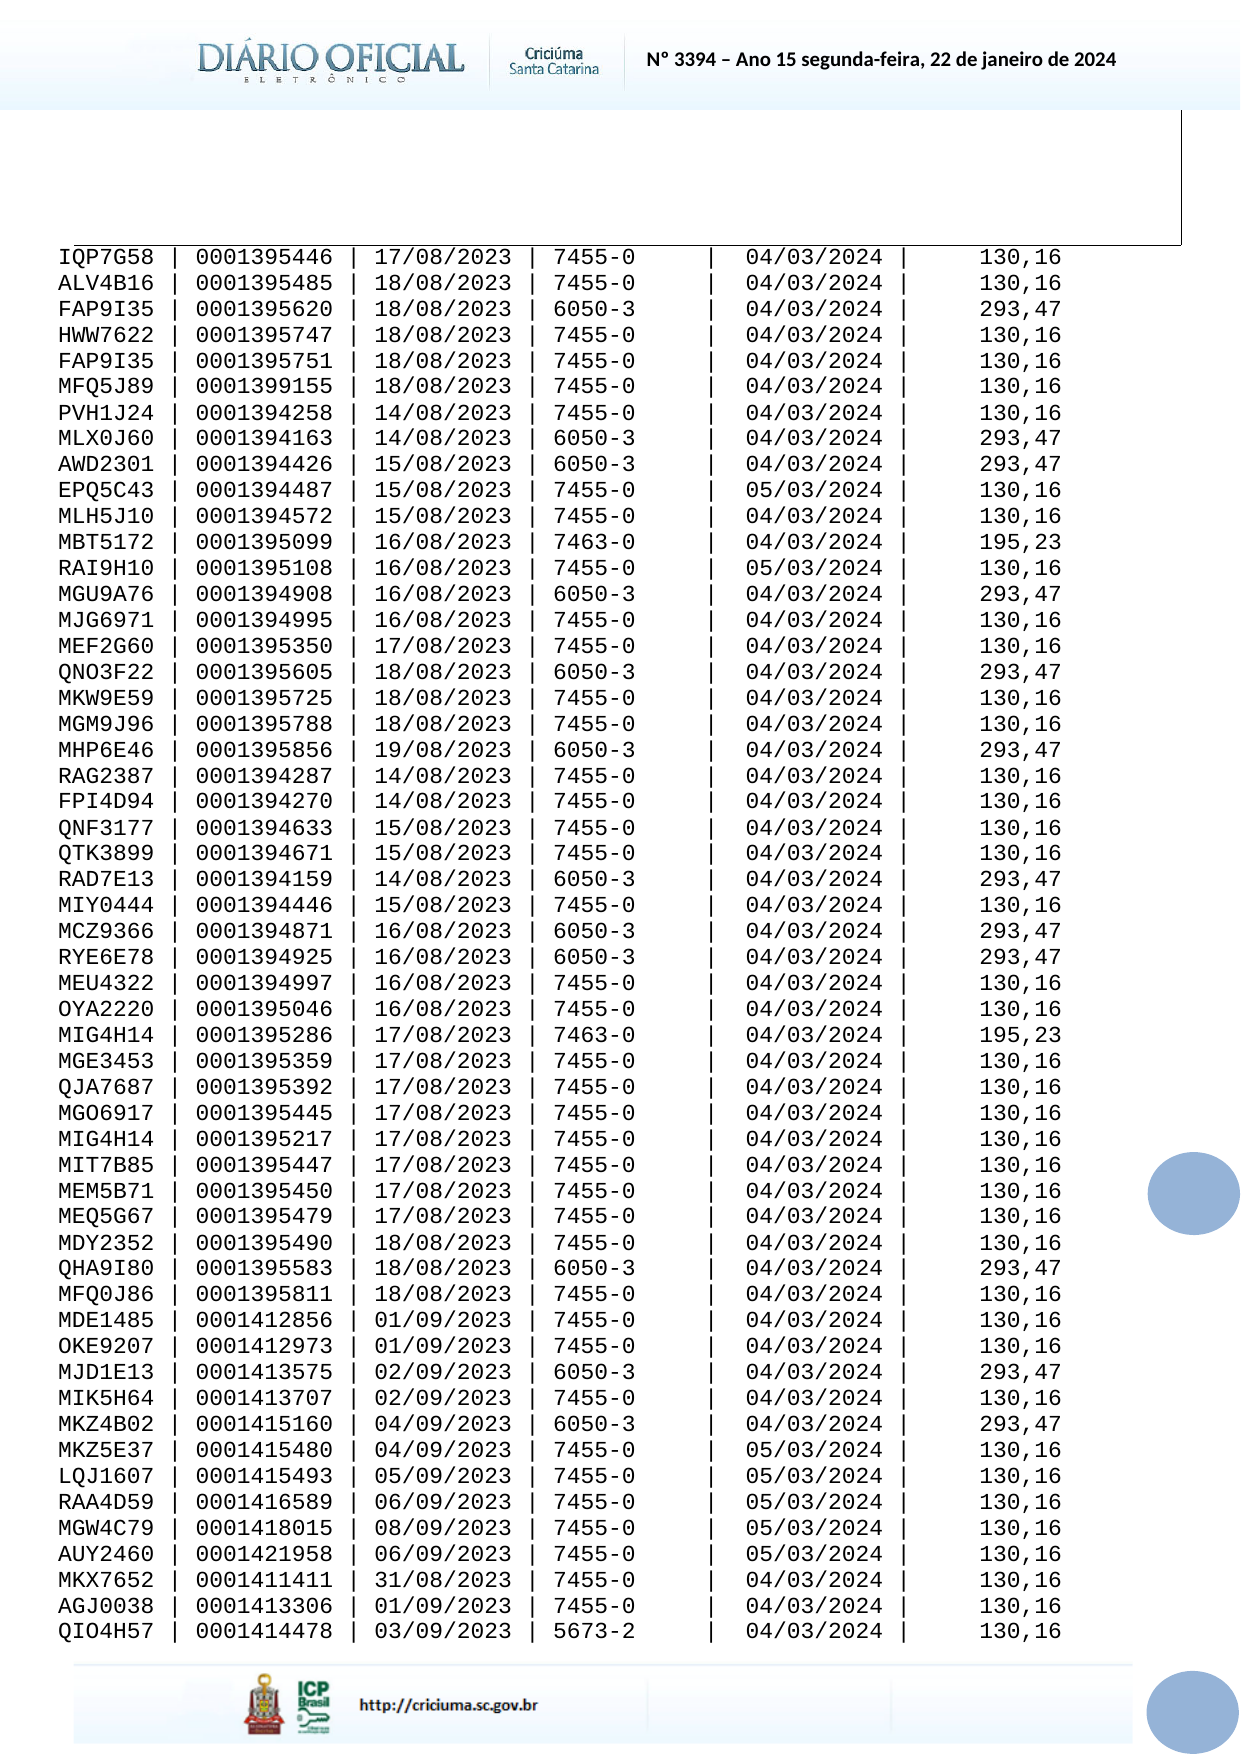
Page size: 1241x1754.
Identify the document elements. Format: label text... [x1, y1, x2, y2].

text MGU9A76 | 0001394908 | 16/08/2023 | 6050-3 | 04/03/2024 | 293,47 [44, 582, 1181, 608]
text MLH5J10 | 0001394572 | 15/08/2023 | 7455-0 | 04/03/2024 | 130,16 [44, 504, 1181, 531]
text AWD2301 | 0001394426 | 15/08/2023 | 6050-3 | 04/03/2024 | 293,47 [44, 453, 1181, 479]
text OYA2220 | 0001395046 | 16/08/2023 | 7455-0 | 04/03/2024 | 130,16 [44, 997, 1181, 1023]
text MLX0J60 | 0001394163 | 14/08/2023 | 6050-3 | 04/03/2024 | 293,47 [44, 427, 1181, 453]
text MIG4H14 | 0001395217 | 17/08/2023 | 7455-0 | 04/03/2024 | 130,16 [44, 1127, 1181, 1153]
text MIK5H64 | 0001413707 | 02/09/2023 | 7455-0 | 04/03/2024 | 130,16 [44, 1386, 1181, 1412]
text LQJ1607 | 0001415493 | 05/09/2023 | 7455-0 | 05/03/2024 | 130,16 [44, 1464, 1181, 1490]
text RAG2387 | 0001394287 | 14/08/2023 | 7455-0 | 04/03/2024 | 130,16 [44, 764, 1181, 790]
text MGE3453 | 0001395359 | 17/08/2023 | 7455-0 | 04/03/2024 | 130,16 [44, 1049, 1181, 1075]
text AGJ0038 | 0001413306 | 01/09/2023 | 7455-0 | 04/03/2024 | 130,16 [44, 1594, 1181, 1620]
text MKZ5E37 | 0001415480 | 04/09/2023 | 7455-0 | 05/03/2024 | 130,16 [44, 1438, 1181, 1464]
text RYE6E78 | 0001394925 | 16/08/2023 | 6050-3 | 04/03/2024 | 293,47 [44, 946, 1181, 971]
text MIG4H14 | 0001395286 | 17/08/2023 | 7463-0 | 04/03/2024 | 195,23 [44, 1023, 1181, 1049]
text MKZ4B02 | 0001415160 | 04/09/2023 | 6050-3 | 04/03/2024 | 293,47 [44, 1412, 1181, 1438]
text MDE1485 | 0001412856 | 01/09/2023 | 7455-0 | 04/03/2024 | 130,16 [44, 1309, 1181, 1334]
text EPQ5C43 | 0001394487 | 15/08/2023 | 7455-0 | 05/03/2024 | 130,16 [44, 479, 1181, 504]
text PVH1J24 | 0001394258 | 14/08/2023 | 7455-0 | 04/03/2024 | 130,16 [44, 401, 1181, 427]
text MFQ0J86 | 0001395811 | 18/08/2023 | 7455-0 | 04/03/2024 | 130,16 [44, 1283, 1181, 1309]
text QJA7687 | 0001395392 | 17/08/2023 | 7455-0 | 04/03/2024 | 130,16 [44, 1075, 1181, 1101]
text MEF2G60 | 0001395350 | 17/08/2023 | 7455-0 | 04/03/2024 | 130,16 [44, 634, 1181, 660]
text MCZ9366 | 0001394871 | 16/08/2023 | 6050-3 | 04/03/2024 | 293,47 [44, 919, 1181, 946]
text QNO3F22 | 0001395605 | 18/08/2023 | 6050-3 | 04/03/2024 | 293,47 [44, 660, 1181, 686]
text MJG6971 | 0001394995 | 16/08/2023 | 7455-0 | 04/03/2024 | 130,16 [44, 608, 1181, 634]
text MIT7B85 | 0001395447 | 17/08/2023 | 7455-0 | 04/03/2024 | 130,16 [44, 1153, 1180, 1179]
text MGW4C79 | 0001418015 | 08/09/2023 | 7455-0 | 05/03/2024 | 130,16 [44, 1516, 1181, 1542]
text AUY2460 | 0001421958 | 06/09/2023 | 7455-0 | 05/03/2024 | 130,16 [44, 1542, 1181, 1568]
text QIO4H57 | 0001414478 | 03/09/2023 | 5673-2 | 04/03/2024 | 130,16 [44, 1620, 1181, 1646]
text MGO6917 | 0001395445 | 17/08/2023 | 7455-0 | 04/03/2024 | 130,16 [44, 1101, 1181, 1127]
text QTK3899 | 0001394671 | 15/08/2023 | 7455-0 | 04/03/2024 | 130,16 [44, 842, 1181, 868]
text FPI4D94 | 0001394270 | 14/08/2023 | 7455-0 | 04/03/2024 | 130,16 [44, 790, 1181, 816]
text FAP9I35 | 0001395620 | 18/08/2023 | 6050-3 | 04/03/2024 | 293,47 [44, 297, 1181, 323]
text RAI9H10 | 0001395108 | 16/08/2023 | 7455-0 | 05/03/2024 | 130,16 [44, 556, 1181, 582]
text MFQ5J89 | 0001399155 | 18/08/2023 | 7455-0 | 04/03/2024 | 130,16 [44, 375, 1181, 401]
text MEM5B71 | 0001395450 | 17/08/2023 | 7455-0 | 04/03/2024 | 130,16 [44, 1179, 1150, 1205]
text MEQ5G67 | 0001395479 | 17/08/2023 | 7455-0 | 04/03/2024 | 130,16 [44, 1205, 1171, 1231]
text IQP7G58 | 0001395446 | 17/08/2023 | 7455-0 | 04/03/2024 | 130,16 [44, 245, 1181, 271]
text QHA9I80 | 0001395583 | 18/08/2023 | 6050-3 | 04/03/2024 | 293,47 [44, 1257, 1181, 1283]
text QNF3177 | 0001394633 | 15/08/2023 | 7455-0 | 04/03/2024 | 130,16 [44, 816, 1181, 842]
text MGM9J96 | 0001395788 | 18/08/2023 | 7455-0 | 04/03/2024 | 130,16 [44, 712, 1181, 738]
text MBT5172 | 0001395099 | 16/08/2023 | 7463-0 | 04/03/2024 | 195,23 [44, 531, 1181, 556]
text MKW9E59 | 0001395725 | 18/08/2023 | 7455-0 | 04/03/2024 | 130,16 [44, 686, 1181, 712]
text MJD1E13 | 0001413575 | 02/09/2023 | 6050-3 | 04/03/2024 | 293,47 [44, 1361, 1181, 1386]
text MDY2352 | 0001395490 | 18/08/2023 | 7455-0 | 04/03/2024 | 130,16 [44, 1231, 1181, 1257]
text MEU4322 | 0001394997 | 16/08/2023 | 7455-0 | 04/03/2024 | 130,16 [44, 971, 1181, 997]
text RAD7E13 | 0001394159 | 14/08/2023 | 6050-3 | 04/03/2024 | 293,47 [44, 868, 1181, 894]
text MHP6E46 | 0001395856 | 19/08/2023 | 6050-3 | 04/03/2024 | 293,47 [44, 738, 1181, 764]
text MKX7652 | 0001411411 | 31/08/2023 | 7455-0 | 04/03/2024 | 130,16 [44, 1568, 1181, 1594]
text ALV4B16 | 0001395485 | 18/08/2023 | 7455-0 | 04/03/2024 | 130,16 [44, 271, 1181, 297]
text HWW7622 | 0001395747 | 18/08/2023 | 7455-0 | 04/03/2024 | 130,16 [44, 323, 1181, 349]
text MIY0444 | 0001394446 | 15/08/2023 | 7455-0 | 04/03/2024 | 130,16 [44, 894, 1181, 919]
text FAP9I35 | 0001395751 | 18/08/2023 | 7455-0 | 04/03/2024 | 130,16 [44, 349, 1181, 375]
text OKE9207 | 0001412973 | 01/09/2023 | 7455-0 | 04/03/2024 | 130,16 [44, 1334, 1181, 1361]
text RAA4D59 | 0001416589 | 06/09/2023 | 7455-0 | 05/03/2024 | 130,16 [44, 1490, 1181, 1516]
